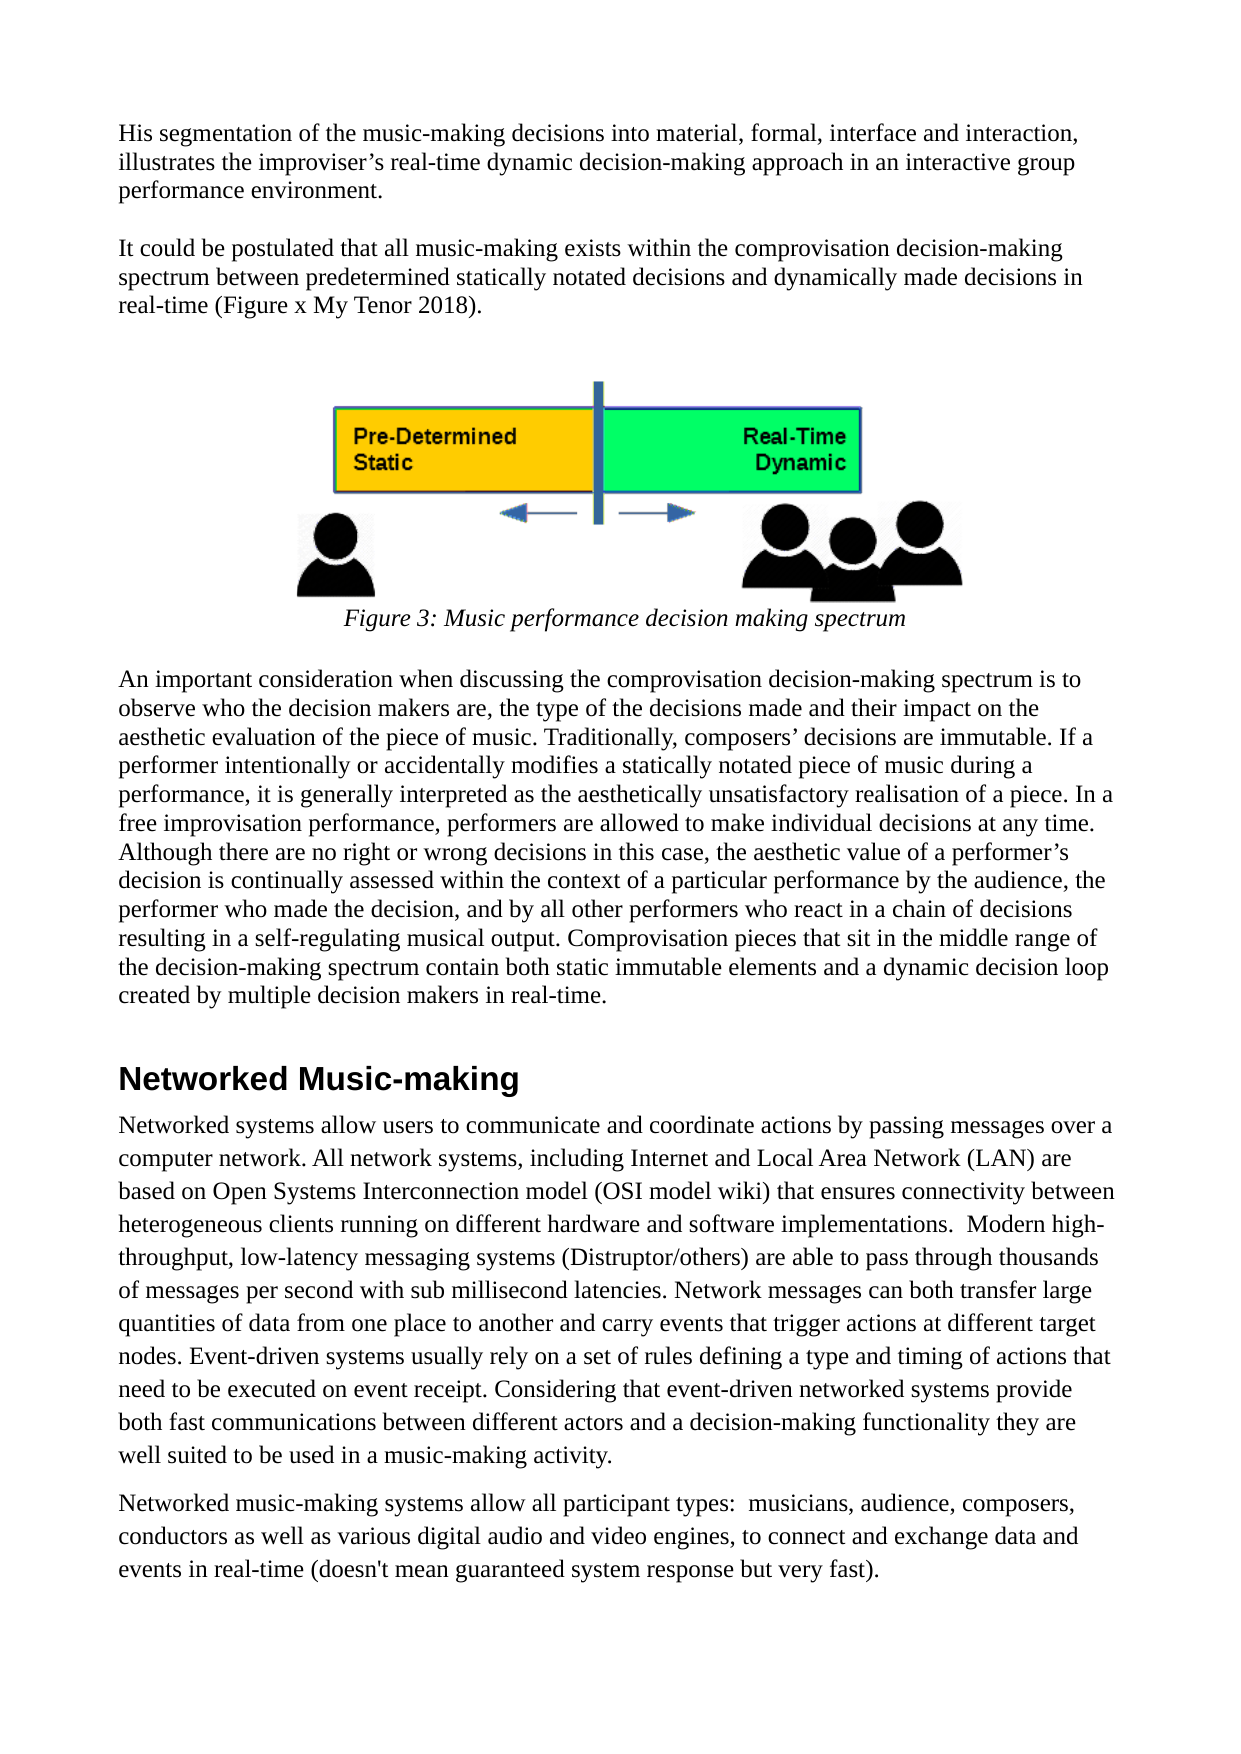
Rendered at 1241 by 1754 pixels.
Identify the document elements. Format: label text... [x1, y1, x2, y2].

picture [296, 380, 963, 603]
text An important consideration when discussing the comprovisation decision-making spectrum is to observe who the decision makers are, the type of the decisions made and their impact on the aesthetic evaluation of the piece of music. Traditionally, composers’ decisions are immutable. If a performer intentionally or accidentally modifies a statically notated piece of music during a performance, it is generally interpreted as the aesthetically unsatisfactory realisation of a piece. In a free improvisation performance, performers are allowed to make individual decisions at any time. Although there are no right or wrong decisions in this case, the aesthetic value of a performer’s decision is continually assessed within the context of a particular performance by the audience, the performer who made the decision, and by all other performers who react in a chain of decisions resulting in a self-regulating musical output. Comprovisation pieces that sit in the middle range of the decision-making spectrum contain both static immutable elements and a dynamic decision loop created by multiple decision makers in real-time. [118, 664, 1122, 1009]
text Networked systems allow users to communicate and coordinate actions by passing messages over a computer network. All network systems, including Internet and Local Area Network (LAN) are based on Open Systems Interconnection model (OSI model wiki) that ensures connectivity between heterogeneous clients running on different hardware and software implementations. Modern high-throughput, low-latency messaging systems (Distruptor/others) are able to pass through thousands of messages per second with sub millisecond latencies. Network messages can both transfer large quantities of data from one place to another and carry events that trigger actions at different target nodes. Event-driven systems usually rely on a set of rules defining a type and timing of actions that need to be executed on event receipt. Considering that event-driven networked systems provide both fast communications between different actors and a decision-making functionality they are well suited to be used in a music-making activity. [118, 1110, 1122, 1469]
text His segmentation of the music-making decisions into material, formal, interface and interaction, illustrates the improviser’s real-time dynamic decision-making approach in an interactive group performance environment. [118, 118, 1122, 204]
text Figure 3: Music performance decision making spectrum [343, 603, 1009, 631]
text It could be postulated that all music-making exists within the comprovisation decision-making spectrum between predetermined statically notated decisions and dynamically made decisions in real-time (Figure x My Tenor 2018). [118, 233, 1122, 319]
subtitle Networked Music-making [118, 1059, 1122, 1097]
text Networked music-making systems allow all participant types: musicians, audience, composers, conductors as well as various digital audio and video engines, to connect and exchange data and events in real-time (doesn't mean guaranteed system response but very fast). [118, 1488, 1122, 1582]
